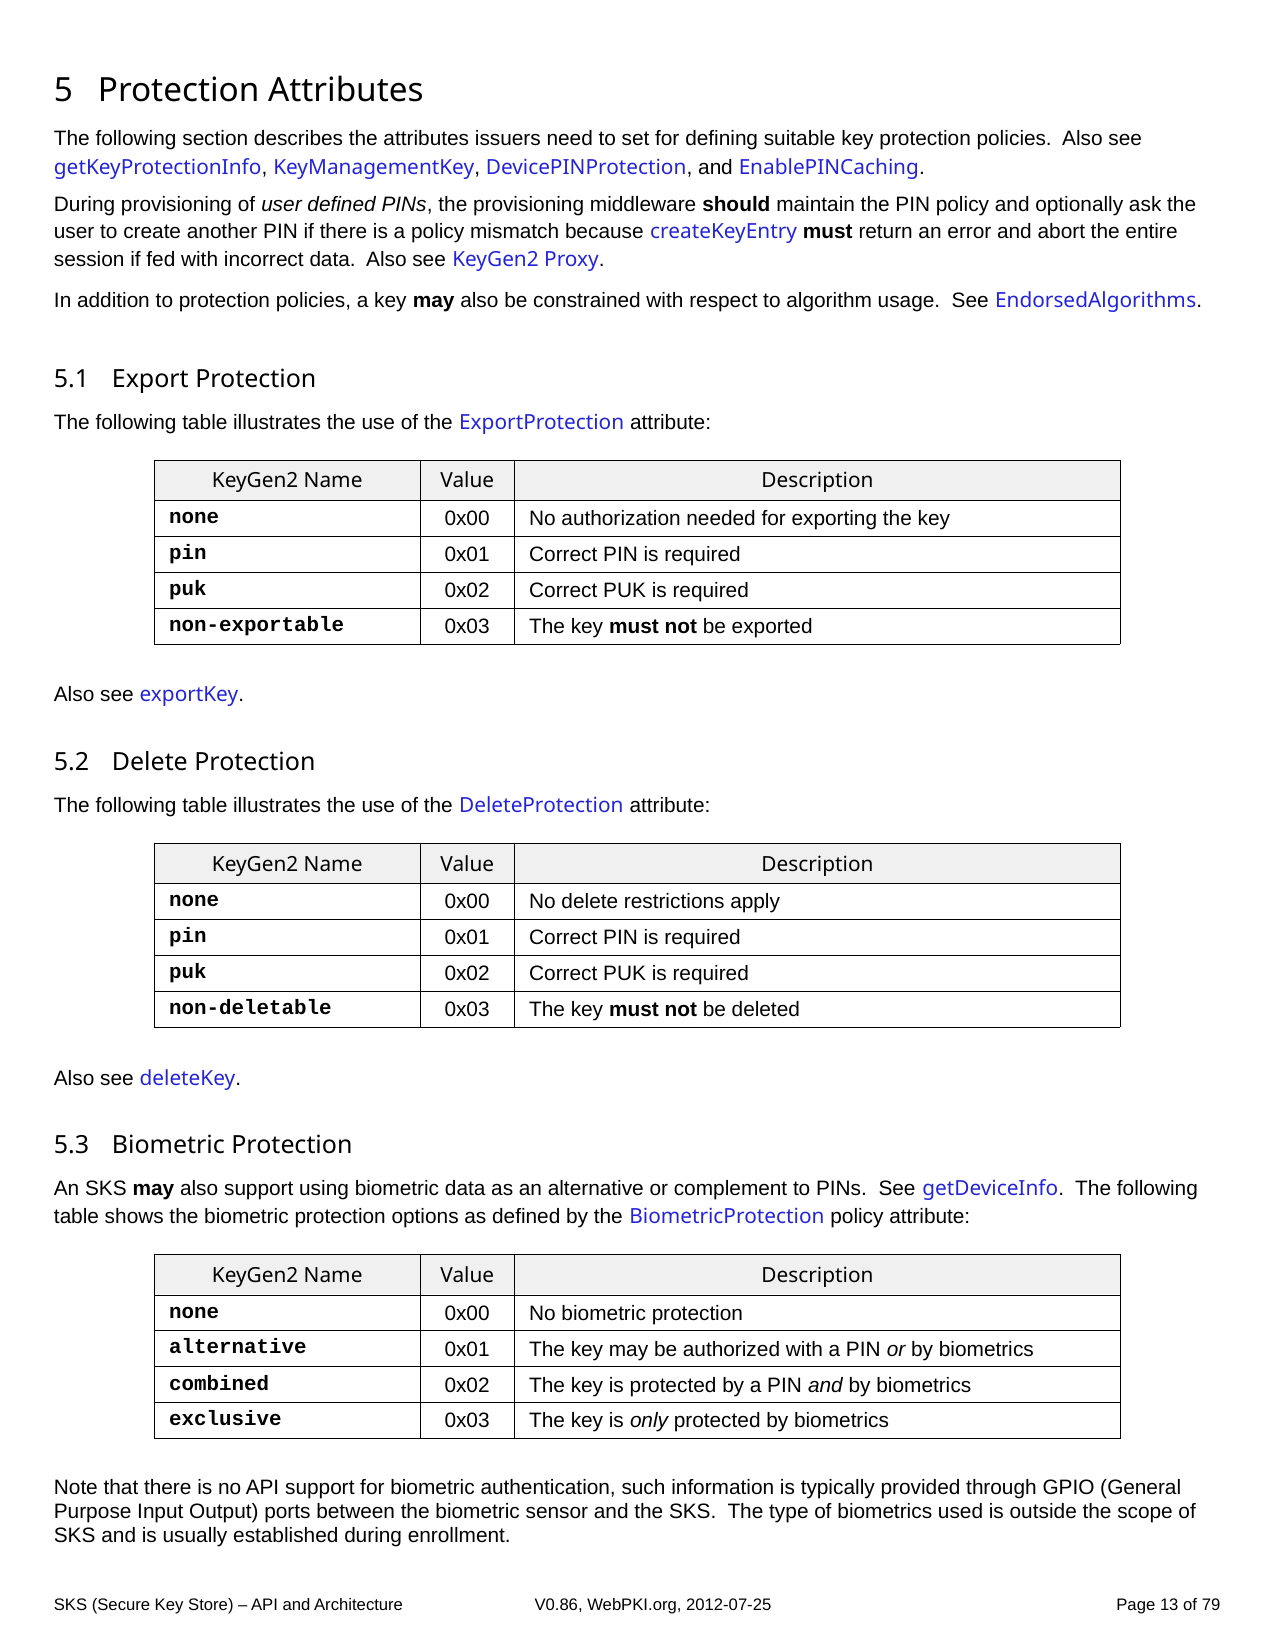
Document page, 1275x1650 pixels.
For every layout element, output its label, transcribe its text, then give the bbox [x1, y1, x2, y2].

table_cell puk [155, 956, 420, 991]
table_cell 0x00 [421, 884, 514, 919]
table_header Description [515, 1255, 1120, 1294]
table_cell Correct PIN is required [515, 920, 1120, 955]
subtitle Export Protection [54, 361, 1221, 395]
table_cell puk [155, 573, 420, 608]
text The following table illustrates the use of the ExportProtection attribute: [54, 407, 1221, 459]
table_cell 0x03 [421, 609, 514, 644]
table_cell No delete restrictions apply [515, 884, 1120, 919]
table_cell The key must not be exported [515, 609, 1120, 644]
text In addition to protection policies, a key may also be constrained with respect to algorithm usage. See EndorsedAlgorithms. [54, 285, 1221, 313]
table_cell pin [155, 537, 420, 572]
table_cell pin [155, 920, 420, 955]
table_header Value [421, 844, 514, 883]
subtitle Biometric Protection [54, 1127, 1221, 1161]
text The following section describes the attributes issuers need to set for defining suitable key protection policies. Also see getKeyProtectionInfo, KeyManagementKey, DevicePINProtection, and EnablePINCaching. [54, 123, 1221, 180]
table_header Description [515, 844, 1120, 883]
table_header KeyGen2 Name [155, 844, 420, 883]
subtitle Protection Attributes [54, 66, 1221, 111]
text Note that there is no API support for biometric authentication, such information is typically provided through GPIO (General Purpose Input Output) ports between the biometric sensor and the SKS. The type of biometrics used is outside the scope of SKS and is usually established during enrollment. [54, 1475, 1221, 1547]
table_header KeyGen2 Name [155, 1255, 420, 1294]
table_cell exclusive [155, 1403, 420, 1438]
table_header Description [515, 461, 1120, 500]
table_cell 0x02 [421, 573, 514, 608]
text During provisioning of user defined PINs, the provisioning middleware should maintain the PIN policy and optionally ask the user to create another PIN if there is a policy mismatch because createKeyEntry must return an error and abort the entire session if fed with incorrect data. Also see KeyGen2 Proxy. [54, 192, 1221, 273]
text The following table illustrates the use of the DeleteProtection attribute: [54, 790, 1221, 819]
table_cell 0x00 [421, 501, 514, 536]
table_cell combined [155, 1367, 420, 1402]
table_cell 0x03 [421, 992, 514, 1027]
table_cell Correct PUK is required [515, 573, 1120, 608]
table_cell 0x02 [421, 1367, 514, 1402]
table_cell none [155, 1296, 420, 1330]
table_cell non-deletable [155, 992, 420, 1027]
table_header Value [421, 1255, 514, 1294]
subtitle Delete Protection [54, 744, 1221, 778]
table_cell Correct PIN is required [515, 537, 1120, 572]
table_header KeyGen2 Name [155, 461, 420, 500]
table_cell The key is protected by a PIN and by biometrics [515, 1367, 1120, 1402]
table_cell none [155, 501, 420, 536]
table_cell 0x00 [421, 1296, 514, 1330]
table_header Value [421, 461, 514, 500]
table_cell 0x01 [421, 537, 514, 572]
table_cell No biometric protection [515, 1296, 1120, 1330]
table_cell Correct PUK is required [515, 956, 1120, 991]
table_cell none [155, 884, 420, 919]
table_cell 0x01 [421, 920, 514, 955]
table_cell 0x01 [421, 1331, 514, 1366]
table_cell 0x03 [421, 1403, 514, 1438]
table_cell non-exportable [155, 609, 420, 644]
table_cell 0x02 [421, 956, 514, 991]
table_cell The key may be authorized with a PIN or by biometrics [515, 1331, 1120, 1366]
text Also see exportKey. [54, 679, 1221, 708]
table_cell No authorization needed for exporting the key [515, 501, 1120, 536]
text Also see deleteKey. [54, 1063, 1221, 1091]
text An SKS may also support using biometric data as an alternative or complement to PINs. See getDeviceInfo. The following table shows the biometric protection options as defined by the BiometricProtection policy attribute: [54, 1173, 1221, 1254]
table_cell The key must not be deleted [515, 992, 1120, 1027]
table_cell The key is only protected by biometrics [515, 1403, 1120, 1438]
table_cell alternative [155, 1331, 420, 1366]
